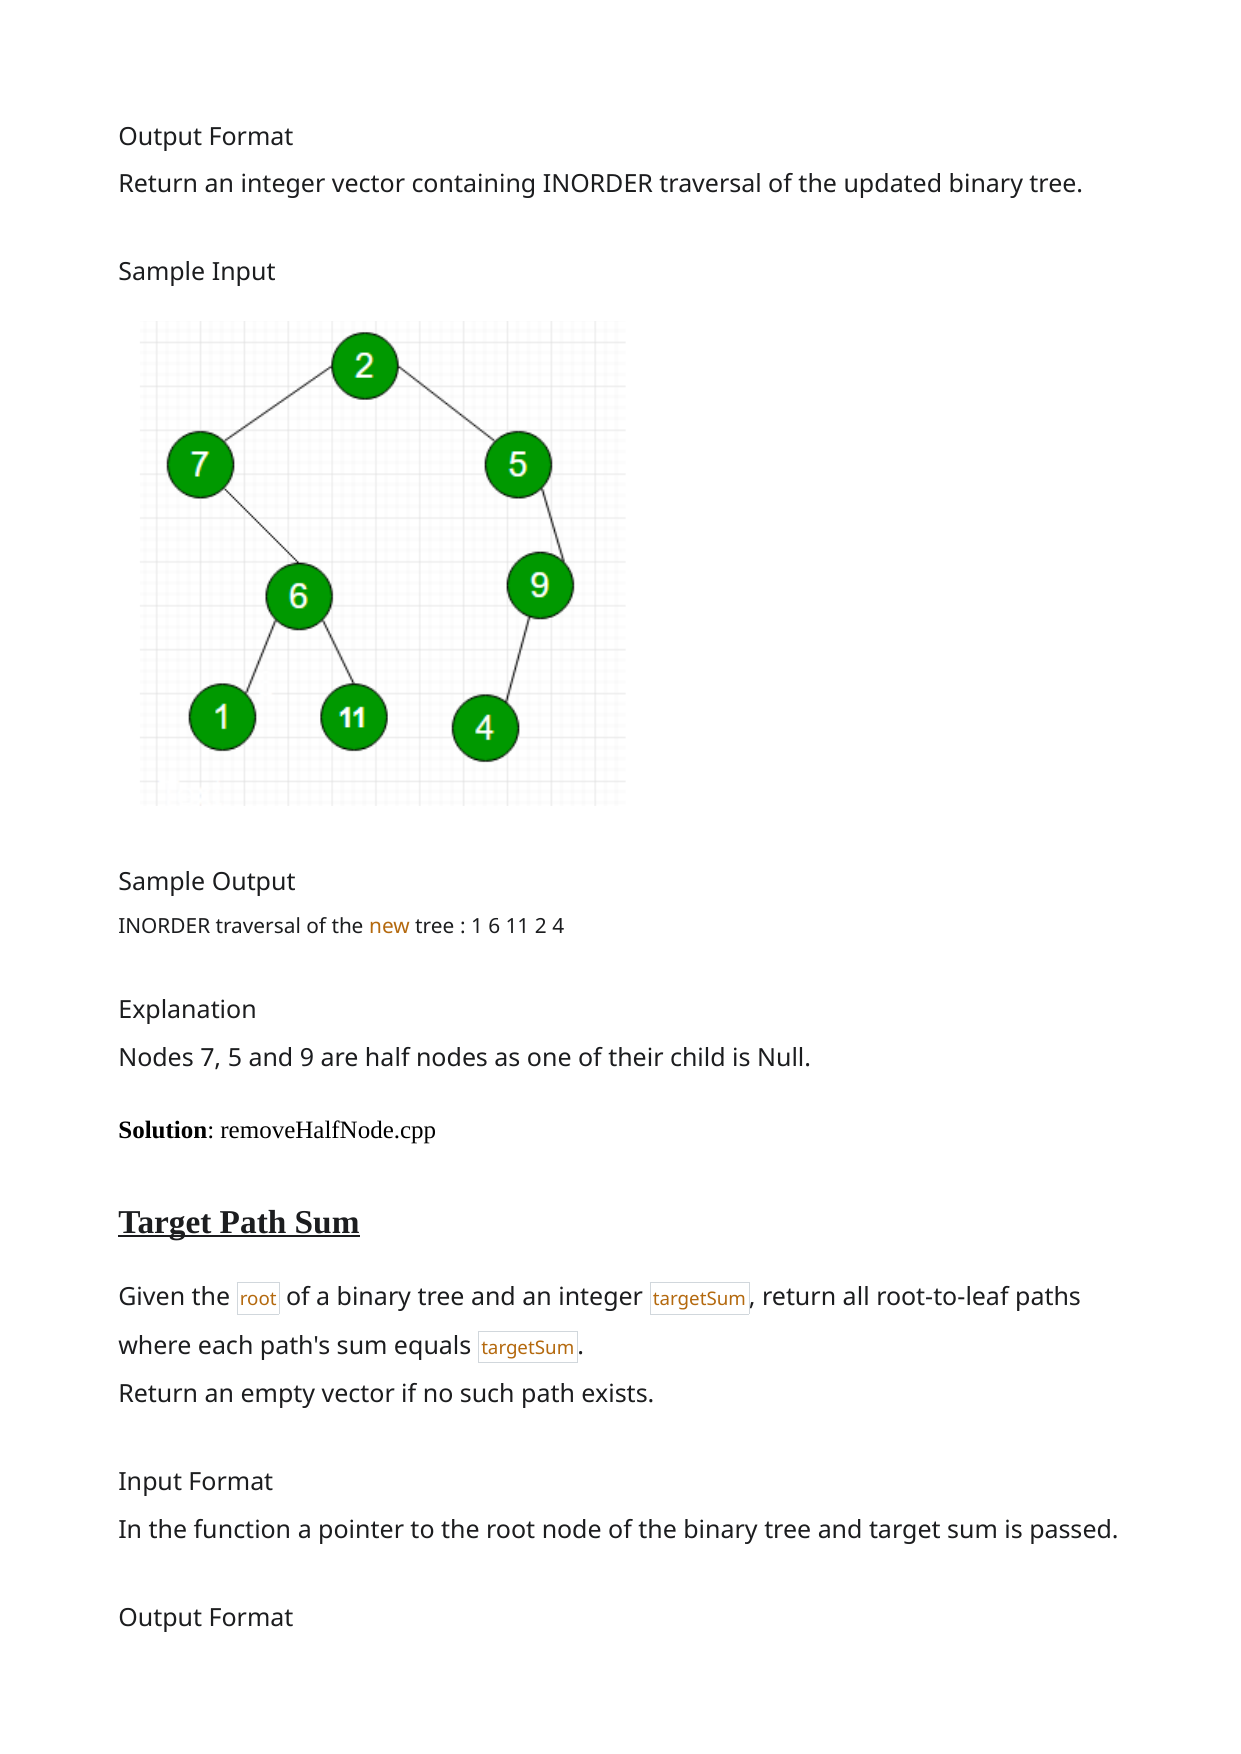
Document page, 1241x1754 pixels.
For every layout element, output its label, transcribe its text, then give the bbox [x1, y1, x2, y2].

text Given the root of a binary tree and an integer targetSum, return all root-to-leaf paths where each path's sum equals targetSum. Return an empty vector if no such path exists. [118, 1278, 1122, 1410]
text Sample Output [118, 864, 1122, 898]
text Solution: removeHalfNode.cpp [118, 1116, 1122, 1144]
text Output Format [118, 1599, 1122, 1633]
text Sample Input [118, 253, 1122, 288]
text Nodes 7, 5 and 9 are half nodes as one of their child is Null. [118, 1039, 1122, 1073]
text In the function a pointer to the root node of the binary tree and target sum is passed. [118, 1511, 1122, 1546]
picture [139, 321, 626, 806]
text INORDER traversal of the new tree : 1 6 11 2 4 [118, 912, 1122, 940]
text Explanation [118, 992, 1122, 1026]
text Input Format [118, 1464, 1122, 1498]
text Return an integer vector containing INORDER traversal of the updated binary tree. [118, 166, 1122, 200]
text Target Path Sum [118, 1202, 1122, 1240]
text Output Format [118, 118, 1122, 152]
